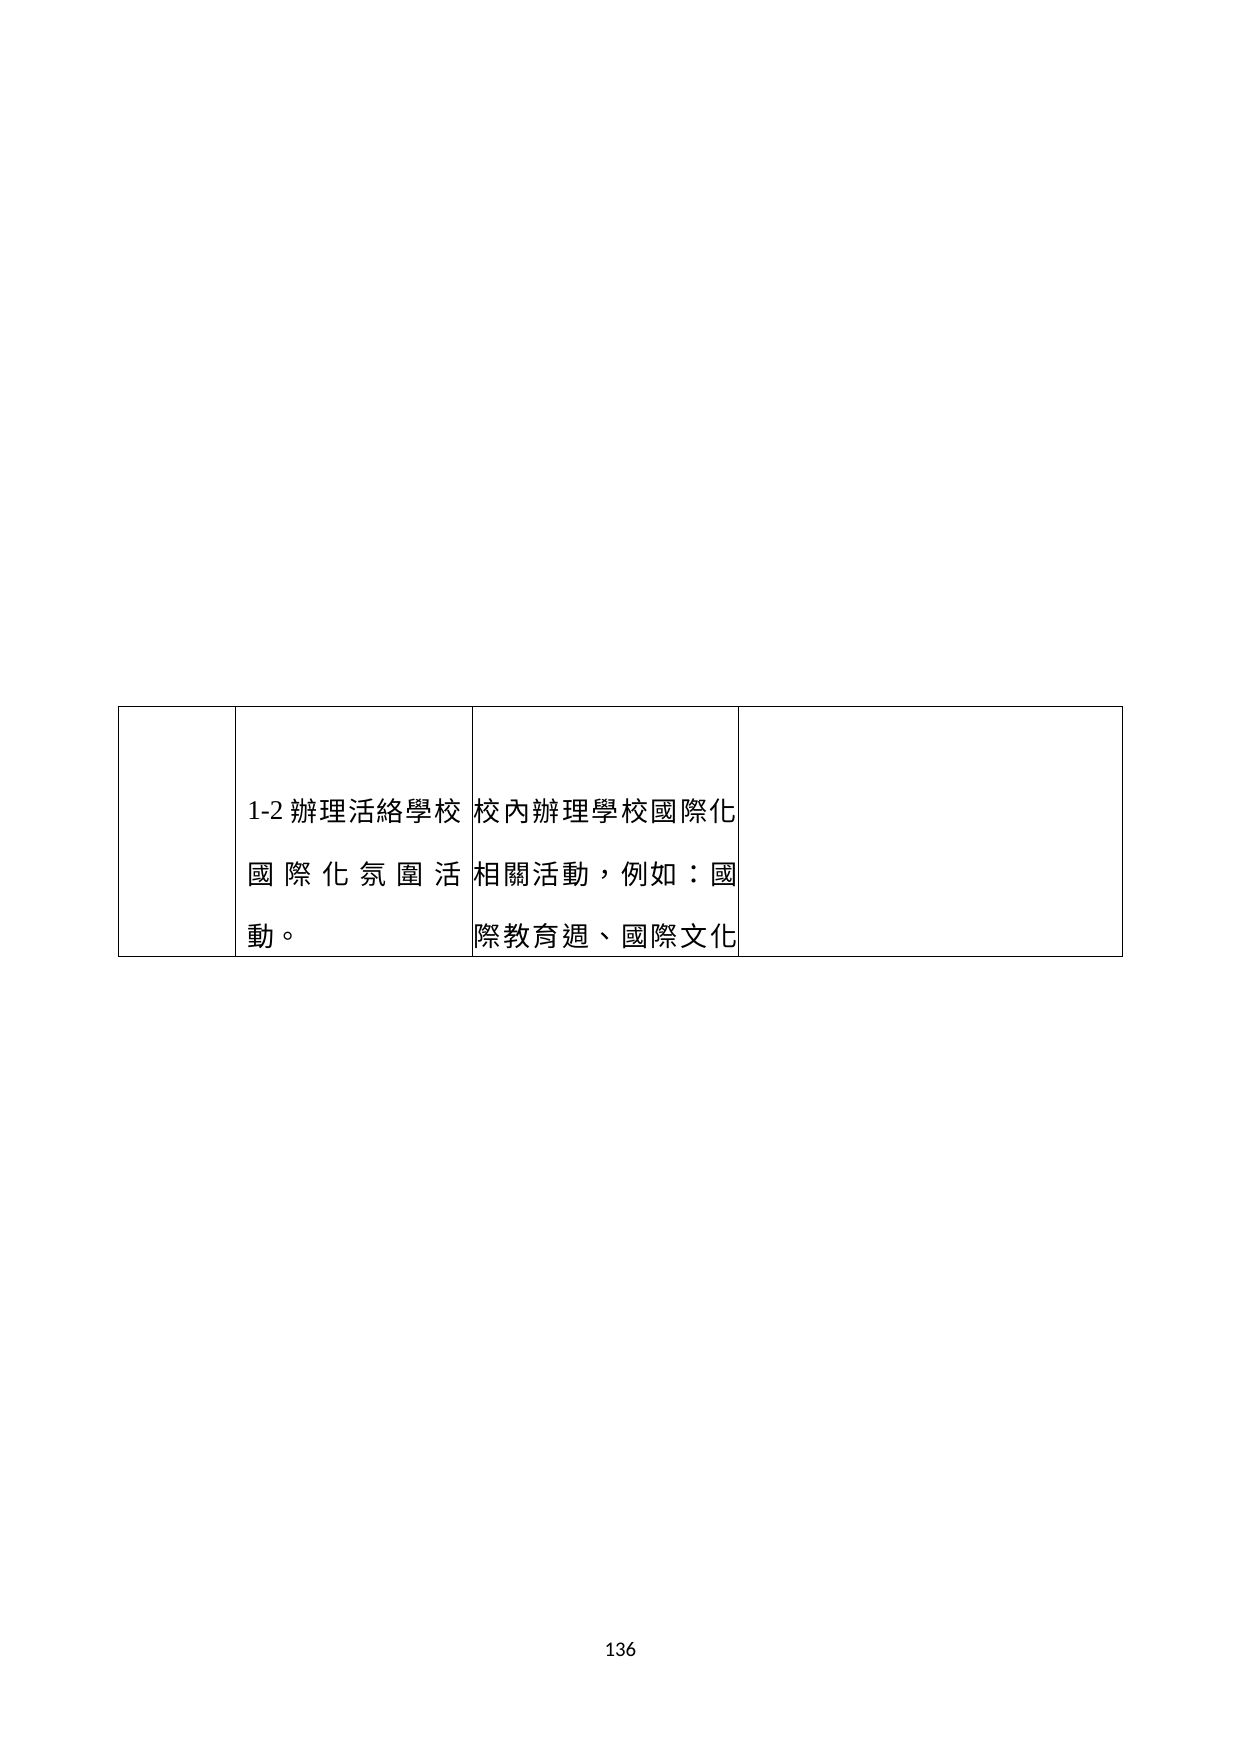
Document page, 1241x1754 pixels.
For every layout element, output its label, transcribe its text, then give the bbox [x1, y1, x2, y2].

table_cell [739, 707, 1122, 956]
table_cell 校內辦理學校國際化相關活動，例如：國際教育週、國際文化 [473, 707, 738, 956]
table_cell [119, 707, 235, 956]
table_cell 1-2辦理活絡學校國際化氛圍活動。 [236, 707, 472, 956]
